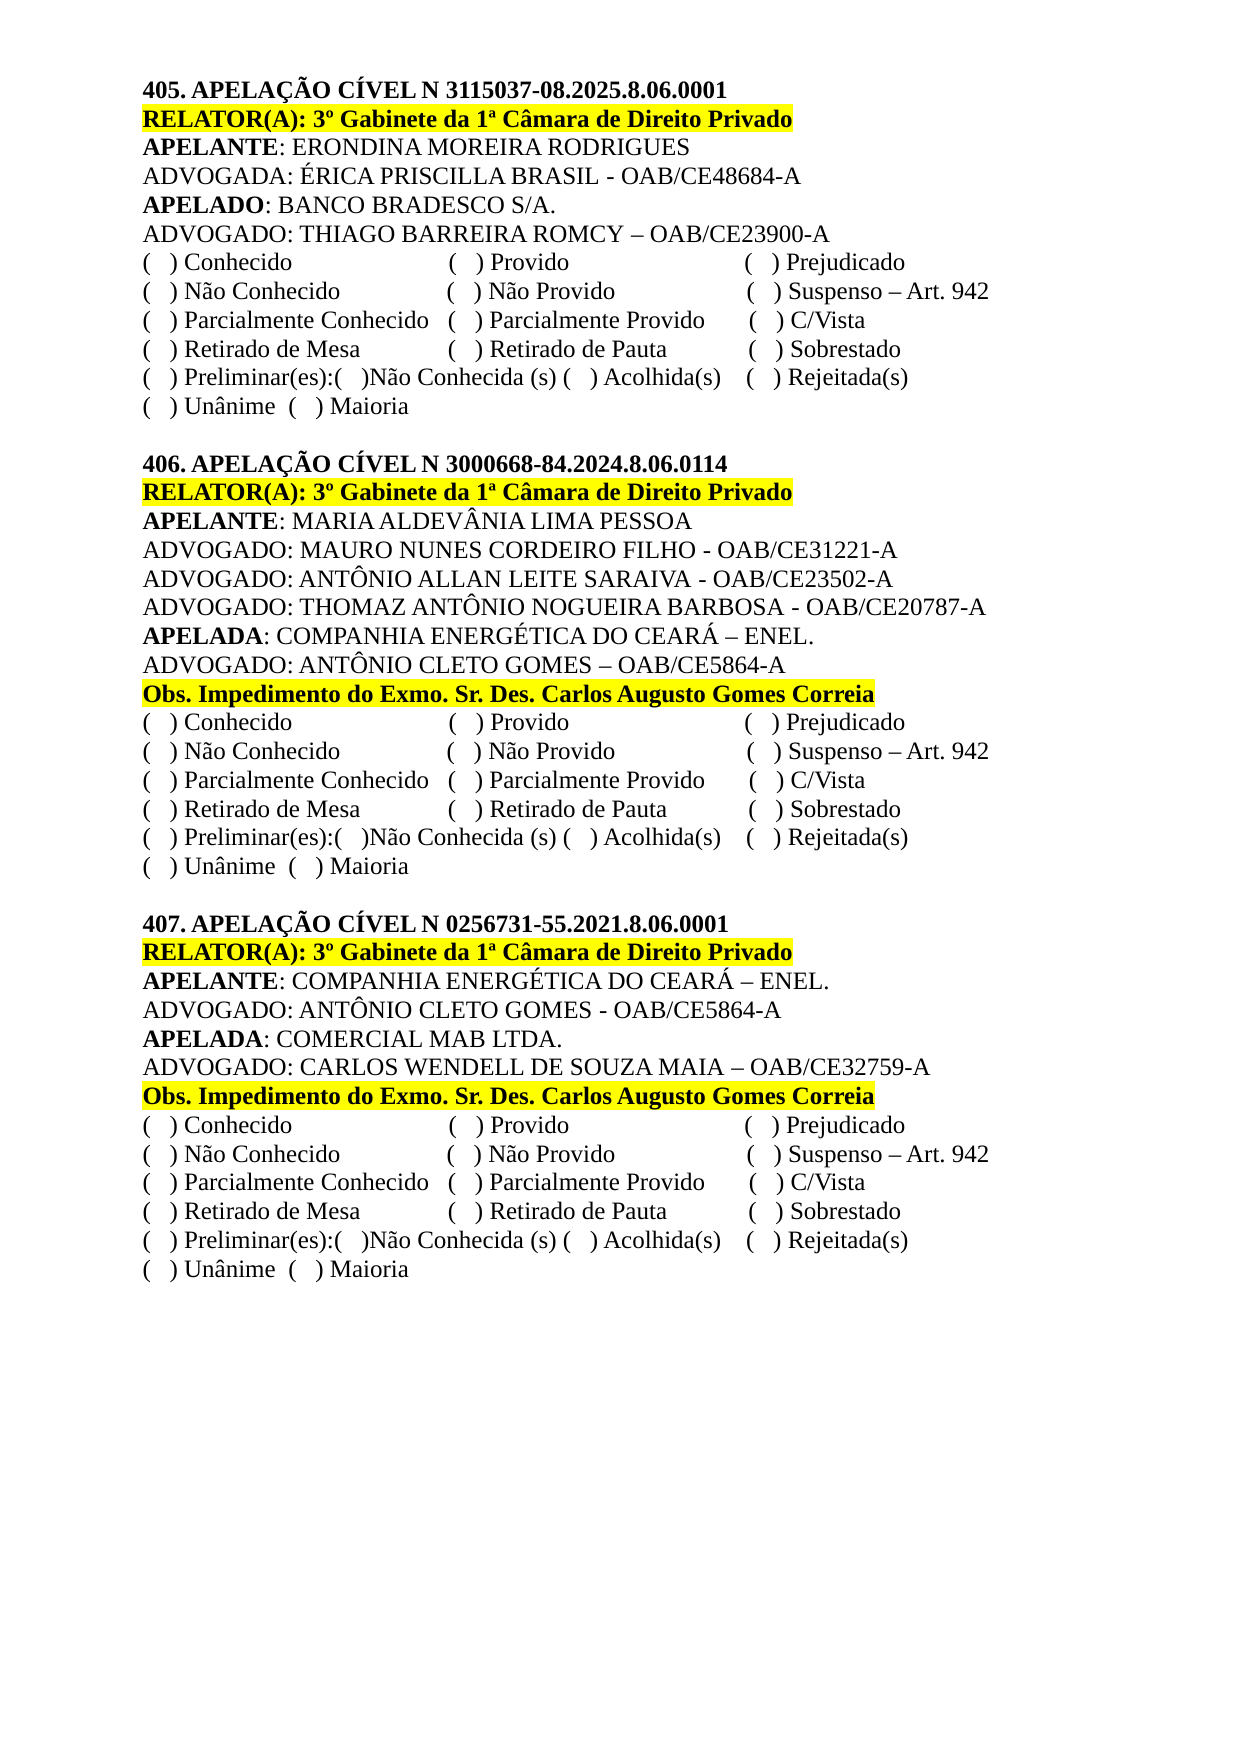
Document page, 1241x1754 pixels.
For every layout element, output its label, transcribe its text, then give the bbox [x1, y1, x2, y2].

text ( ) Conhecido ( ) Provido ( ) Prejudicado [142, 707, 1141, 736]
text ( ) Retirado de Mesa ( ) Retirado de Pauta ( ) Sobrestado [142, 794, 1158, 822]
text ( ) Conhecido ( ) Provido ( ) Prejudicado [142, 247, 1141, 276]
text ( ) Preliminar(es):( )Não Conhecida (s) ( ) Acolhida(s) ( ) Rejeitada(s) [142, 362, 1158, 391]
text ( ) Conhecido ( ) Provido ( ) Prejudicado [142, 1110, 1141, 1139]
text ( ) Não Conhecido ( ) Não Provido ( ) Suspenso – Art. 942 [142, 1139, 1158, 1167]
text Obs. Impedimento do Exmo. Sr. Des. Carlos Augusto Gomes Correia [142, 679, 1141, 707]
text ( ) Unânime ( ) Maioria [142, 1254, 1141, 1340]
text ( ) Unânime ( ) Maioria 406. APELAÇÃO CÍVEL N 3000668-84.2024.8.06.0114 RELATOR(A): 3º Gabinete da 1ª Câmara de Direito Privado APELANTE: MARIA ALDEVÂNIA LIMA PESSOA ADVOGADO: MAURO NUNES CORDEIRO FILHO - OAB/CE31221-A ADVOGADO: ANTÔNIO ALLAN LEITE SARAIVA - OAB/CE23502-A ADVOGADO: THOMAZ ANTÔNIO NOGUEIRA BARBOSA - OAB/CE20787-A APELADA: COMPANHIA ENERGÉTICA DO CEARÁ – ENEL. ADVOGADO: ANTÔNIO CLETO GOMES – OAB/CE5864-A [142, 391, 1141, 679]
text ( ) Unânime ( ) Maioria 407. APELAÇÃO CÍVEL N 0256731-55.2021.8.06.0001 RELATOR(A): 3º Gabinete da 1ª Câmara de Direito Privado APELANTE: COMPANHIA ENERGÉTICA DO CEARÁ – ENEL. ADVOGADO: ANTÔNIO CLETO GOMES - OAB/CE5864-A APELADA: COMERCIAL MAB LTDA. ADVOGADO: CARLOS WENDELL DE SOUZA MAIA – OAB/CE32759-A [142, 851, 1141, 1081]
text ( ) Parcialmente Conhecido ( ) Parcialmente Provido ( ) C/Vista [142, 1167, 1158, 1196]
text ( ) Não Conhecido ( ) Não Provido ( ) Suspenso – Art. 942 [142, 736, 1158, 765]
text ( ) Preliminar(es):( )Não Conhecida (s) ( ) Acolhida(s) ( ) Rejeitada(s) [142, 1225, 1158, 1254]
text ( ) Retirado de Mesa ( ) Retirado de Pauta ( ) Sobrestado [142, 334, 1158, 362]
text 405. APELAÇÃO CÍVEL N 3115037-08.2025.8.06.0001 RELATOR(A): 3º Gabinete da 1ª Câmara de Direito Privado APELANTE: ERONDINA MOREIRA RODRIGUES ADVOGADA: ÉRICA PRISCILLA BRASIL - OAB/CE48684-A APELADO: BANCO BRADESCO S/A. ADVOGADO: THIAGO BARREIRA ROMCY – OAB/CE23900-A [142, 75, 1141, 247]
text ( ) Retirado de Mesa ( ) Retirado de Pauta ( ) Sobrestado [142, 1196, 1158, 1225]
text ( ) Não Conhecido ( ) Não Provido ( ) Suspenso – Art. 942 [142, 276, 1158, 305]
text ( ) Parcialmente Conhecido ( ) Parcialmente Provido ( ) C/Vista [142, 305, 1158, 334]
text Obs. Impedimento do Exmo. Sr. Des. Carlos Augusto Gomes Correia [142, 1081, 1141, 1110]
text ( ) Parcialmente Conhecido ( ) Parcialmente Provido ( ) C/Vista [142, 765, 1158, 794]
text ( ) Preliminar(es):( )Não Conhecida (s) ( ) Acolhida(s) ( ) Rejeitada(s) [142, 822, 1158, 851]
